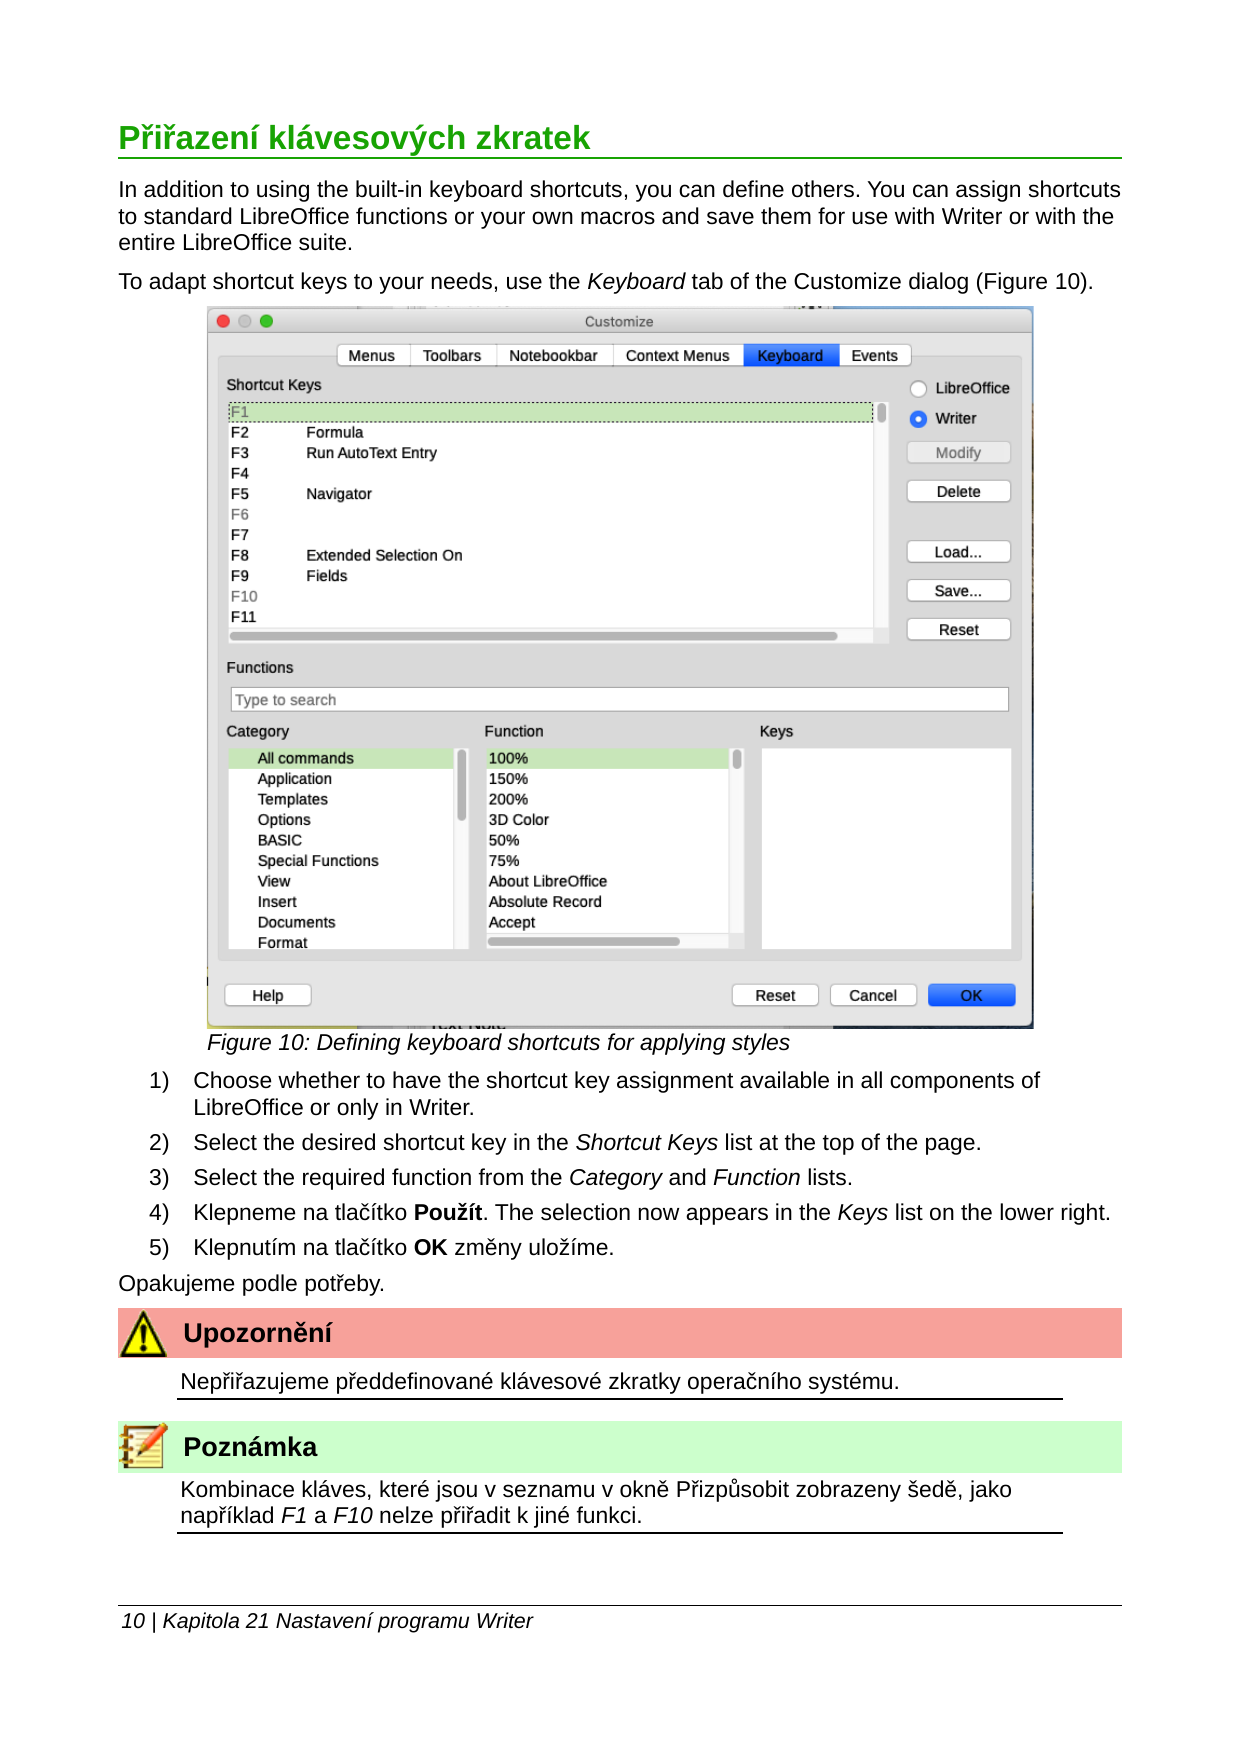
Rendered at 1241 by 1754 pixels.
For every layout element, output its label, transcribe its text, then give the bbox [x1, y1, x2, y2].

picture [119, 1421, 170, 1472]
picture [119, 1309, 167, 1357]
list Choose whether to have the shortcut key assignment available in all components of LibreOffice or only in Writer. [169, 1067, 1122, 1120]
list Klepneme na tlačítko Použít. The selection now appears in the Keys list on the lower right. [169, 1199, 1122, 1226]
list Select the desired shortcut key in the Shortcut Keys list at the top of the page. [169, 1129, 1122, 1155]
text In addition to using the built-in keyboard shortcuts, you can define others. You can assign shortcuts to standard LibreOffice functions or your own macros and save them for use with Writer or with the entire LibreOffice suite. [118, 176, 1122, 255]
subtitle Upozornění [118, 1308, 1122, 1358]
picture [206, 306, 1034, 1029]
text Figure 10: Defining keyboard shortcuts for applying styles [207, 1029, 1033, 1055]
list Klepnutím na tlačítko OK změny uložíme. [169, 1234, 1122, 1261]
subtitle Přiřazení klávesových zkratek [118, 118, 1122, 157]
list Select the required function from the Category and Function lists. [169, 1164, 1122, 1190]
list To adapt shortcut keys to your needs, use the Keyboard tab of the Customize dialog (Figure 10). [118, 268, 1122, 294]
text Nepřiřazujeme předdefinované klávesové zkratky operačního systému. [177, 1365, 1063, 1398]
text Opakujeme podle potřeby. [118, 1269, 1122, 1296]
text Kombinace kláves, které jsou v seznamu v okně Přizpůsobit zobrazeny šedě, jako například F1 a F10 nelze přiřadit k jiné funkci. [177, 1473, 1063, 1532]
subtitle Poznámka [118, 1421, 1122, 1473]
